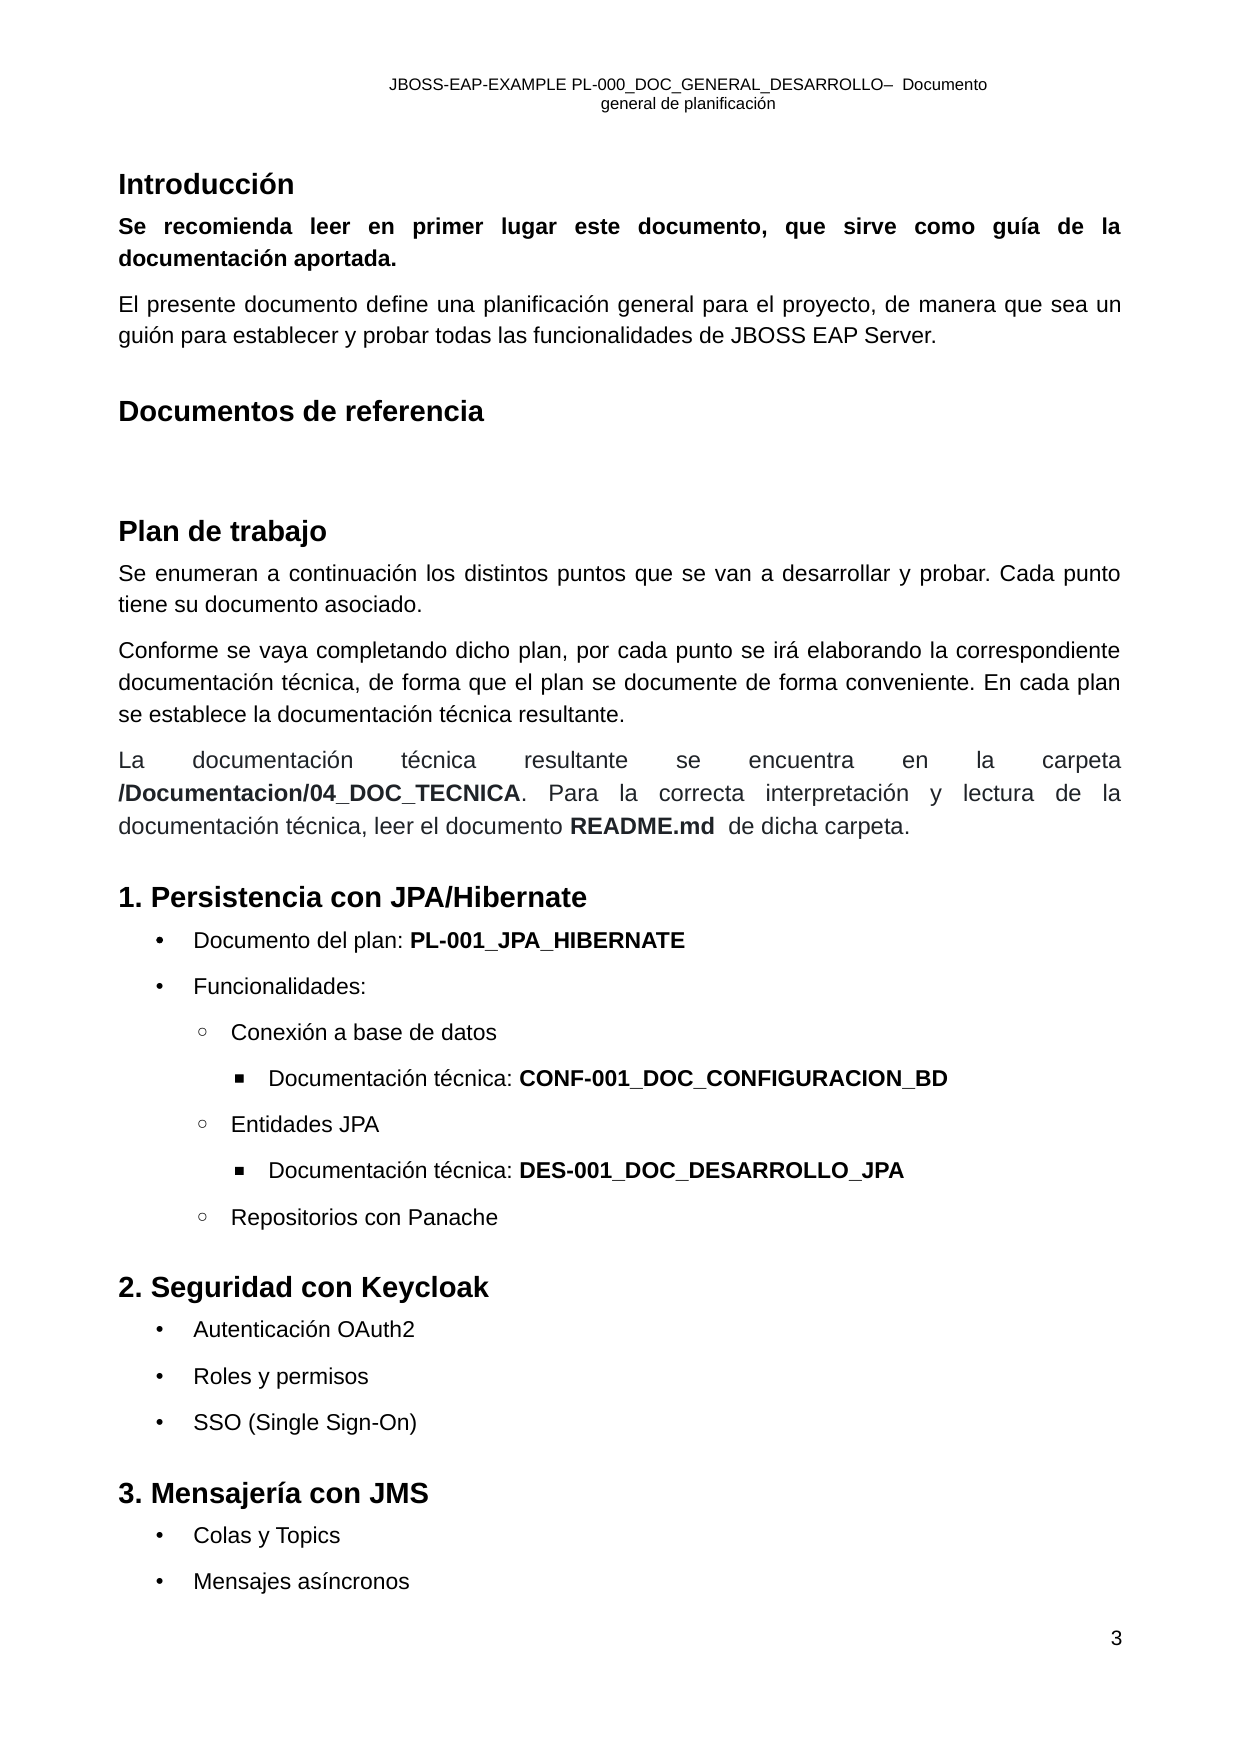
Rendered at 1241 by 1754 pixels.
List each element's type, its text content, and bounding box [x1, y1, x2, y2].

subtitle . Seguridad con Keycloak [118, 1270, 1122, 1304]
text El presente documento define una planificación general para el proyecto, de manera que sea un guión para establecer y probar todas las funcionalidades de JBOSS EAP Server. [118, 291, 1122, 349]
subtitle Introducción [118, 167, 1122, 201]
subtitle . Mensajería con JMS [118, 1476, 1122, 1509]
list Roles y permisos [156, 1363, 1122, 1389]
list Conexión a base de datos [193, 1019, 1122, 1045]
list Mensajes asíncronos [156, 1568, 1122, 1594]
list Repositorios con Panache [193, 1203, 1122, 1230]
list Documento del plan: PL-001_JPA_HIBERNATE [156, 927, 1122, 953]
text Conforme se vaya completando dicho plan, por cada punto se irá elaborando la correspondiente documentación técnica, de forma que el plan se documente de forma conveniente. En cada plan se establece la documentación técnica resultante. [118, 637, 1122, 727]
subtitle . Persistencia con JPA/Hibernate [118, 881, 1122, 914]
text La documentación técnica resultante se encuentra en la carpeta /Documentacion/04_DOC_TECNICA. Para la correcta interpretación y lectura de la documentación técnica, leer el documento README.md de dicha carpeta. [118, 747, 1122, 840]
subtitle Documentos de referencia [118, 393, 1122, 427]
list Colas y Topics [156, 1522, 1122, 1548]
text Se recomienda leer en primer lugar este documento, que sirve como guía de la documentación aportada. [118, 213, 1122, 271]
list Entidades JPA [193, 1111, 1122, 1137]
text Se enumeran a continuación los distintos puntos que se van a desarrollar y probar. Cada punto tiene su documento asociado. [118, 560, 1122, 618]
subtitle Plan de trabajo [118, 514, 1122, 547]
list Documentación técnica: CONF-001_DOC_CONFIGURACION_BD [231, 1065, 1122, 1091]
list Documentación técnica: DES-001_DOC_DESARROLLO_JPA [231, 1157, 1122, 1184]
list Funcionalidades: [156, 973, 1122, 999]
list SSO (Single Sign-On) [156, 1409, 1122, 1435]
list Autenticación OAuth2 [156, 1316, 1122, 1343]
